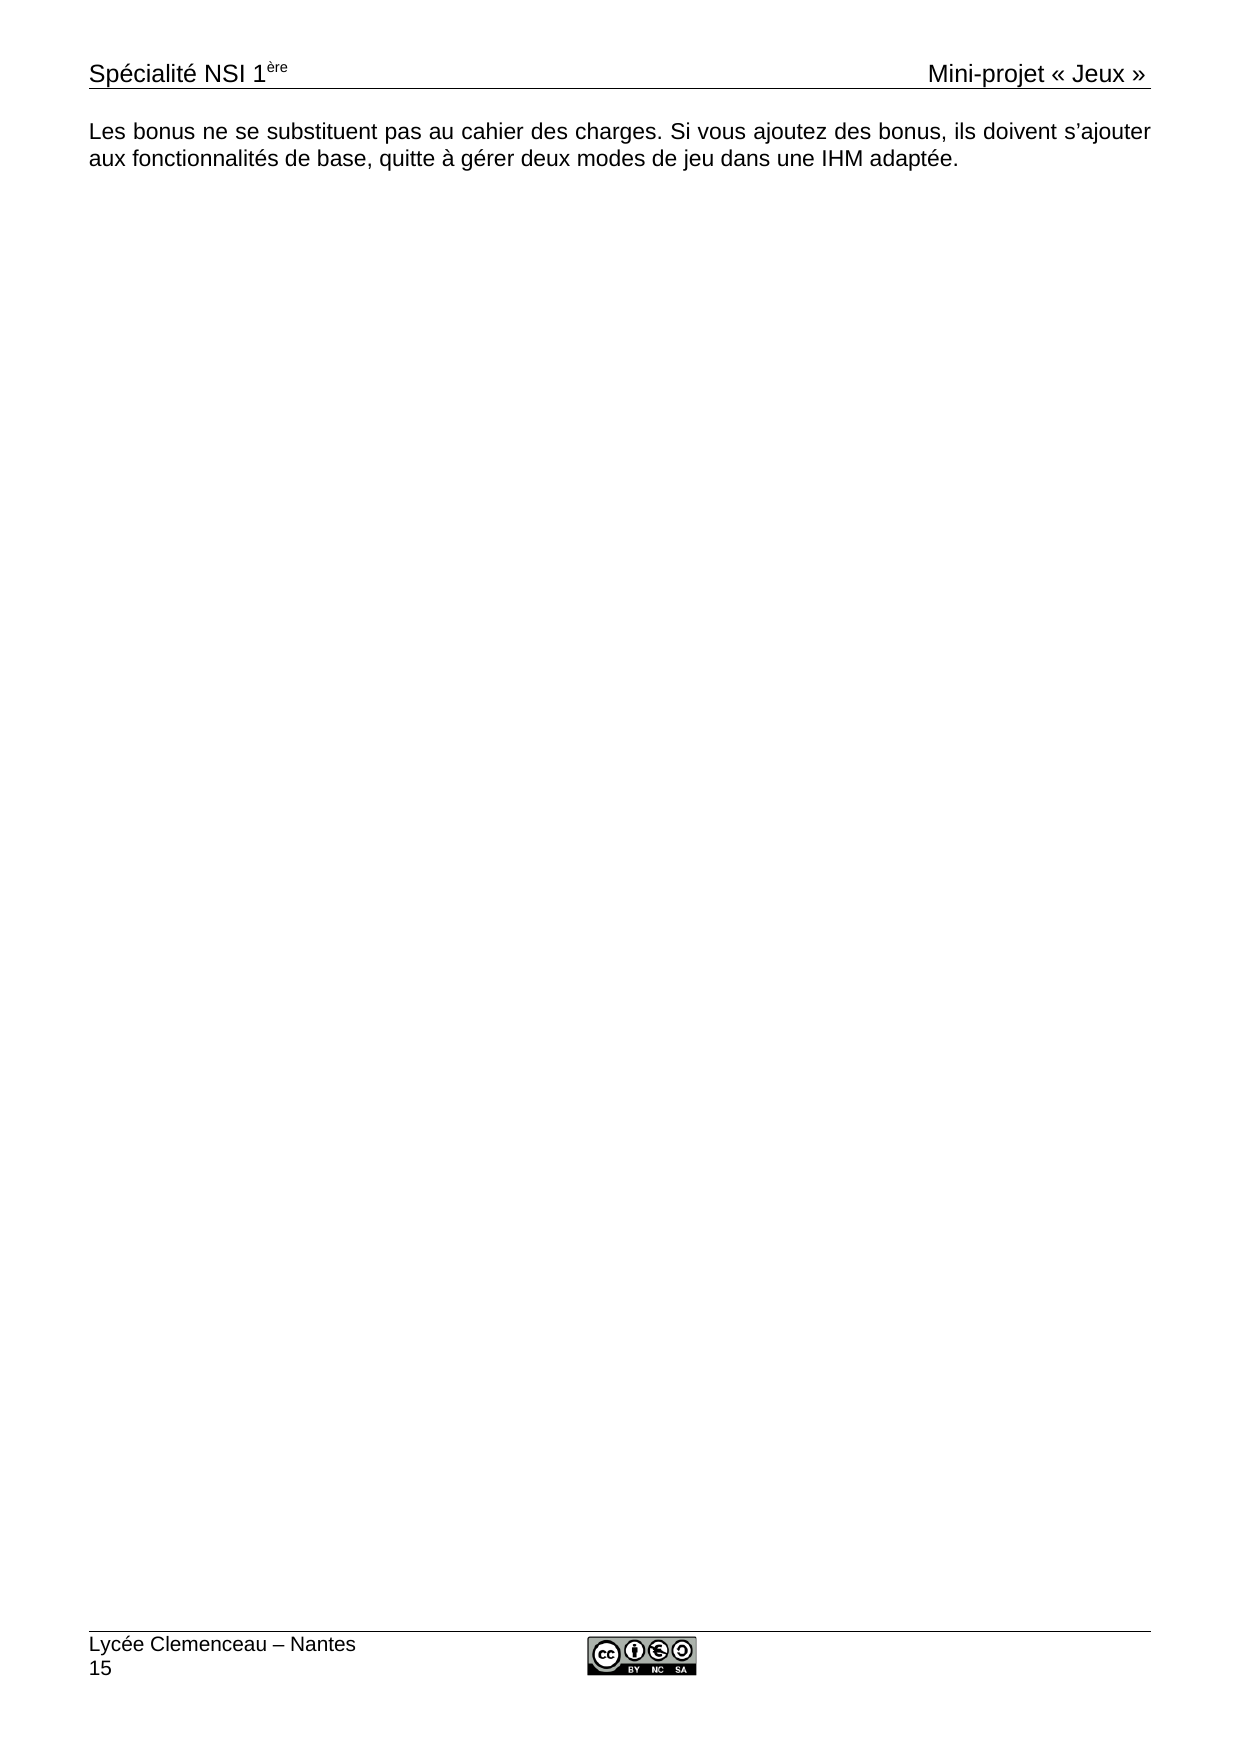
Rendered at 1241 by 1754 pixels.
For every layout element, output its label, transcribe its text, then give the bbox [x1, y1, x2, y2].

picture [586, 1635, 697, 1676]
text Les bonus ne se substituent pas au cahier des charges. Si vous ajoutez des bonus, ils doivent s’ajouter aux fonctionnalités de base, quitte à gérer deux modes de jeu dans une IHM adaptée. [89, 118, 1151, 171]
